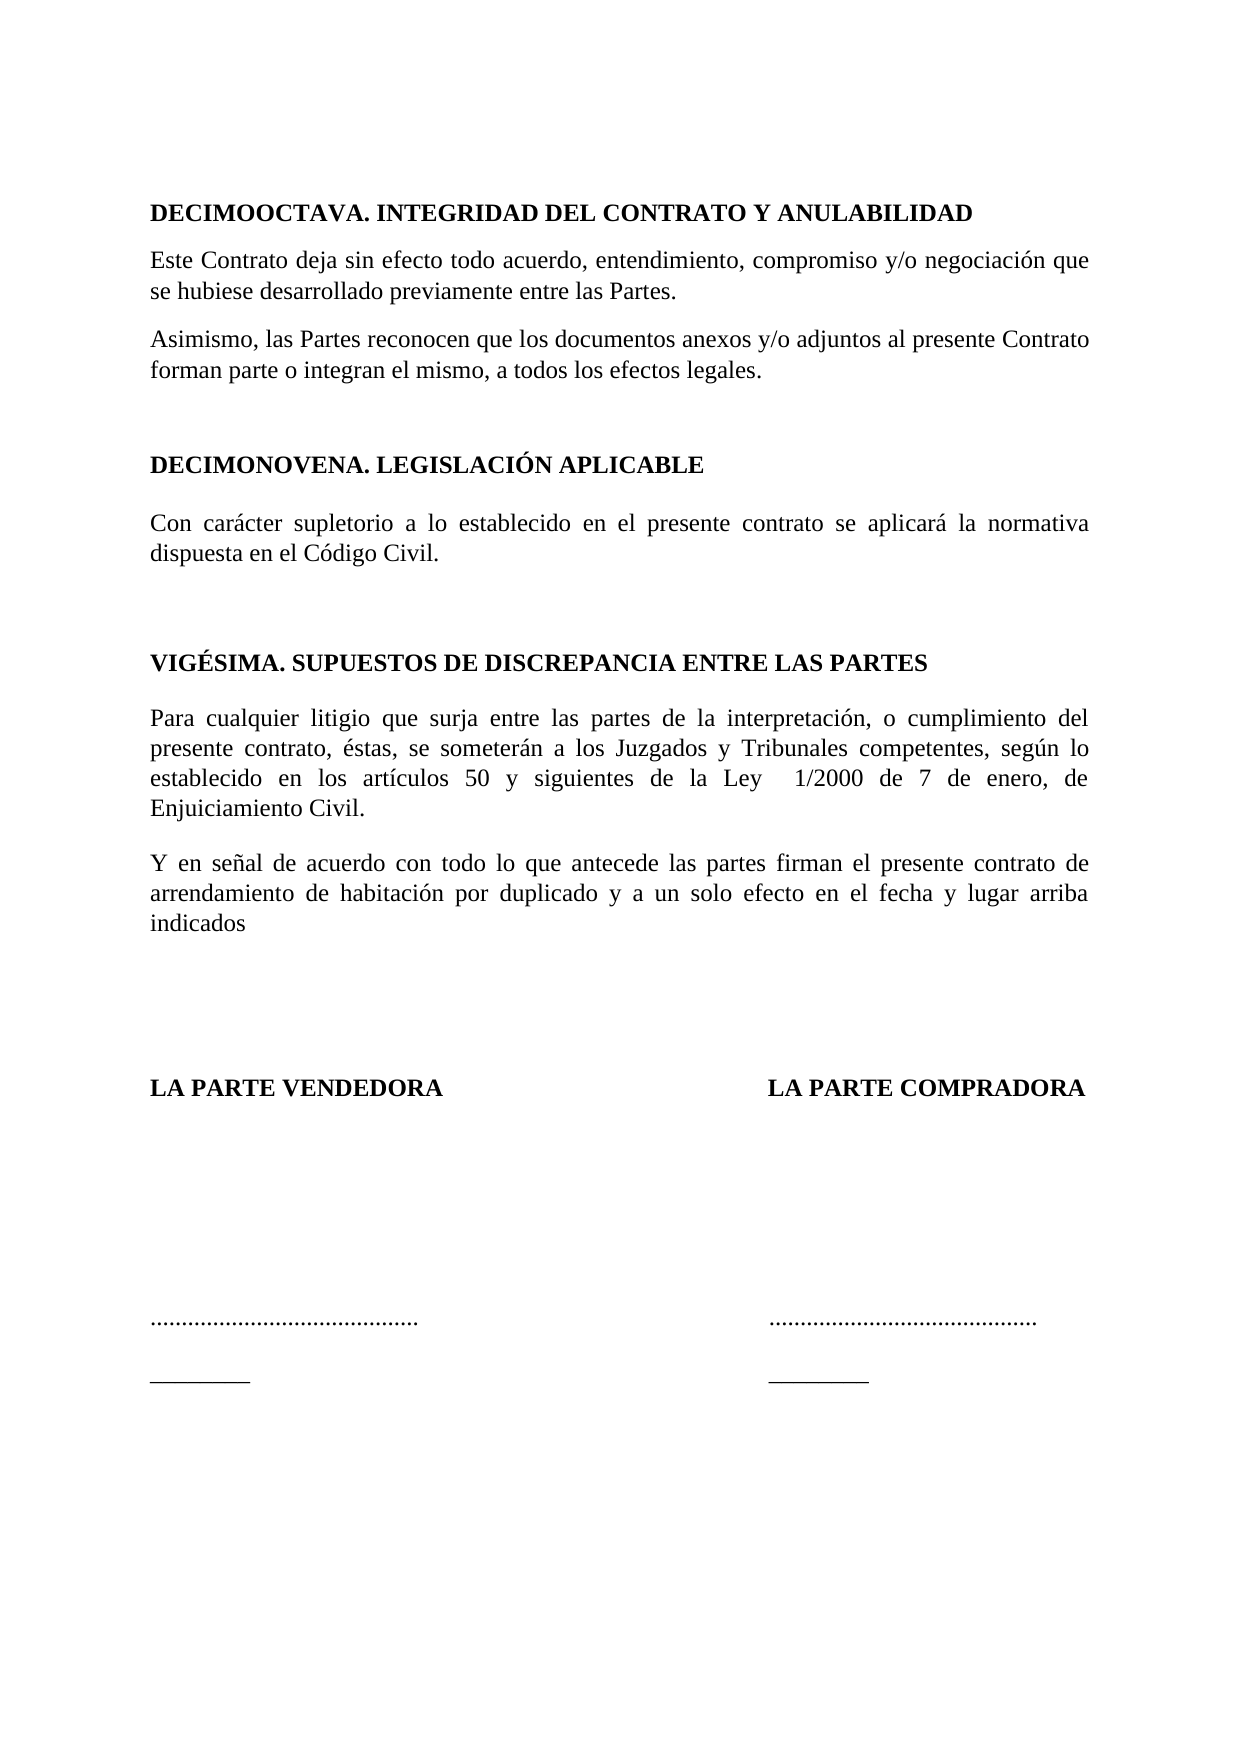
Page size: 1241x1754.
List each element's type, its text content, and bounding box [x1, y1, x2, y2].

text ........................................... ........................................... [150, 1212, 1090, 1330]
text Y en señal de acuerdo con todo lo que antecede las partes firman el presente contrato de arrendamiento de habitación por duplicado y a un solo efecto en el fecha y lugar arriba indicados [150, 847, 1090, 937]
text Este Contrato deja sin efecto todo acuerdo, entendimiento, compromiso y/o negociación que se hubiese desarrollado previamente entre las Partes. [150, 245, 1090, 305]
text Para cualquier litigio que surja entre las partes de la interpretación, o cumplimiento del presente contrato, éstas, se someterán a los Juzgados y Tribunales competentes, según lo establecido en los artículos 50 y siguientes de la Ley 1/2000 de 7 de enero, de Enjuiciamiento Civil. [150, 702, 1090, 822]
text DECIMOOCTAVA. INTEGRIDAD DEL CONTRATO Y ANULABILIDAD [150, 198, 1090, 226]
text LA PARTE VENDEDORA LA PARTE COMPRADORA [150, 1072, 1090, 1102]
text DECIMONOVENA. LEGISLACIÓN APLICABLE [150, 451, 1090, 479]
text Con carácter supletorio a lo establecido en el presente contrato se aplicará la normativa dispuesta en el Código Civil. [150, 507, 1090, 567]
text Asimismo, las Partes reconocen que los documentos anexos y/o adjuntos al presente Contrato forman parte o integran el mismo, a todos los efectos legales. [150, 324, 1090, 384]
text ________ ________ [150, 1355, 1090, 1385]
text VIGÉSIMA. SUPUESTOS DE DISCREPANCIA ENTRE LAS PARTES [150, 647, 1090, 677]
